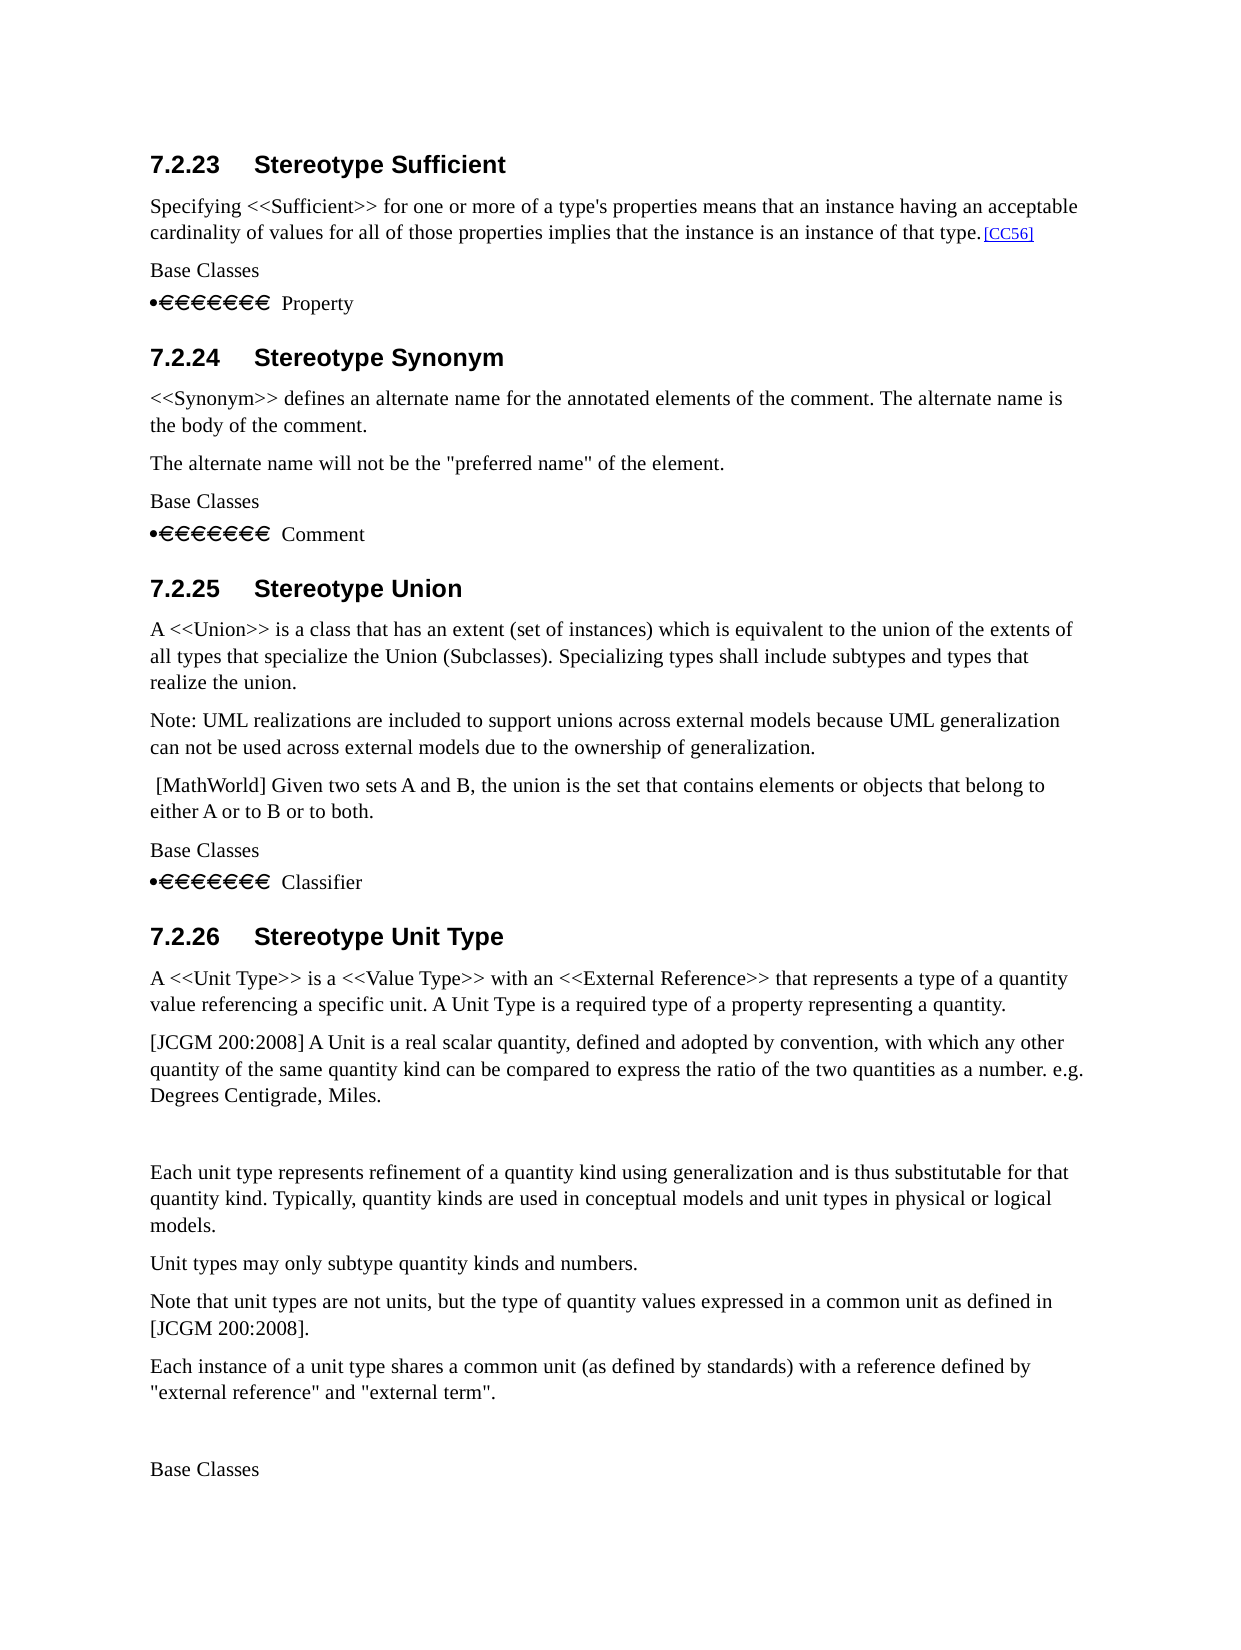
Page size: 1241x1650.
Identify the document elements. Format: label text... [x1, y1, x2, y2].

subtitle Stereotype Unit Type [150, 922, 1090, 951]
text The alternate name will not be the "preferred name" of the element. [150, 451, 1090, 475]
text Base Classes [150, 489, 1090, 513]
text · Comment [150, 522, 1090, 546]
text <<Synonym>> defines an alternate name for the annotated elements of the comment. The alternate name is the body of the comment. [150, 386, 1090, 437]
text Each instance of a unit type shares a common unit (as defined by standards) with a reference defined by "external reference" and "external term". [150, 1354, 1090, 1404]
text · Property [150, 291, 1090, 315]
subtitle Stereotype Synonym [150, 343, 1090, 372]
subtitle Stereotype Union [150, 573, 1090, 602]
text [JCGM 200:2008] A Unit is a real scalar quantity, defined and adopted by convention, with which any other quantity of the same quantity kind can be compared to express the ratio of the two quantities as a number. e.g. Degrees Centigrade, Miles. [150, 1030, 1090, 1107]
text Unit types may only subtype quantity kinds and numbers. [150, 1251, 1090, 1275]
subtitle Stereotype Sufficient [150, 150, 1090, 179]
text Base Classes [150, 258, 1090, 282]
text A <<Unit Type>> is a <<Value Type>> with an <<External Reference>> that represents a type of a quantity value referencing a specific unit. A Unit Type is a required type of a property representing a quantity. [150, 966, 1090, 1016]
text A <<Union>> is a class that has an extent (set of instances) which is equivalent to the union of the extents of all types that specialize the Union (Subclasses). Specializing types shall include subtypes and types that realize the union. [150, 617, 1090, 694]
text Each unit type represents refinement of a quantity kind using generalization and is thus substitutable for that quantity kind. Typically, quantity kinds are used in conceptual models and unit types in physical or logical models. [150, 1159, 1090, 1237]
text Base Classes [150, 838, 1090, 862]
text Note: UML realizations are included to support unions across external models because UML generalization can not be used across external models due to the ownership of generalization. [150, 708, 1090, 759]
text · Classifier [150, 870, 1090, 894]
text Note that unit types are not units, but the type of quantity values expressed in a common unit as defined in [JCGM 200:2008]. [150, 1289, 1090, 1339]
text [MathWorld] Given two sets A and B, the union is the set that contains elements or objects that belong to either A or to B or to both. [150, 773, 1090, 823]
text Base Classes [150, 1457, 1090, 1481]
text Specifying <<Sufficient>> for one or more of a type's properties means that an instance having an acceptable cardinality of values for all of those properties implies that the instance is an instance of that type.[CC56] [150, 194, 1090, 244]
